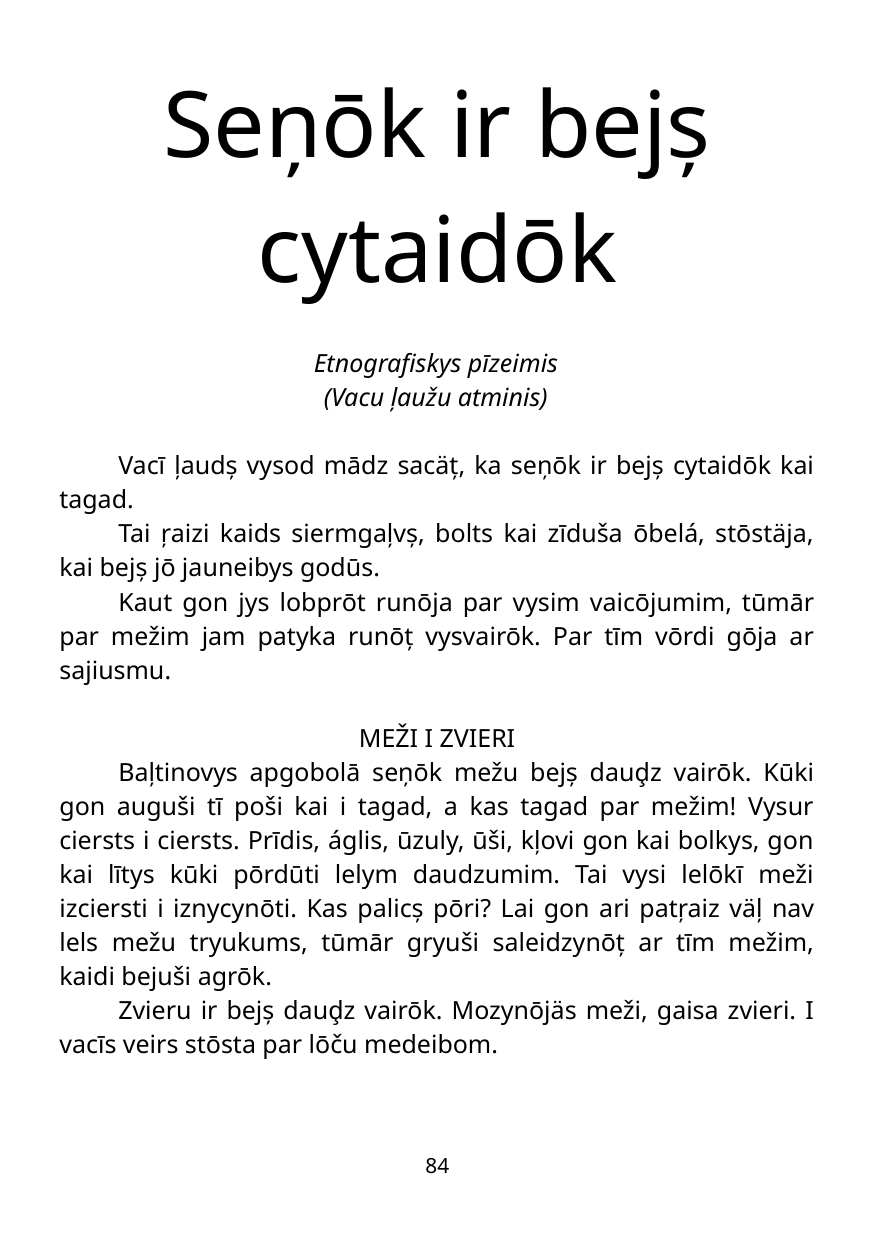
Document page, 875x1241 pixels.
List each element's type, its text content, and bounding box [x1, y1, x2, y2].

text (Vacu ļaužu atminis) [59, 380, 815, 414]
text Etnografiskys pīzeimis [59, 346, 815, 380]
text Baļtinovys apgobolā seņōk mežu bejș dauḑz vairōk. Kūki gon auguši tī poši kai i tagad, a kas tagad par mežim! Vysur ciersts i ciersts. Prīdis, áglis, ūzuly, ūši, kļovi gon kai bolkys, gon kai lītys kūki pōrdūti lelym daudzumim. Tai vysi lelōkī meži izciersti i iznycynōti. Kas palicș pōri? Lai gon ari patŗaiz väļ nav lels mežu tryukums, tūmār gryuši saleidzynōț ar tīm mežim, kaidi bejuši agrōk. [59, 754, 815, 993]
text Seņōk ir bejș cytaidōk [59, 59, 815, 309]
text MEŽI I ZVIERI [59, 720, 815, 754]
text Vacī ļaudș vysod mādz sacäț, ka seņōk ir bejș cytaidōk kai tagad. [59, 448, 815, 516]
text Kaut gon jys lobprōt runōja par vysim vaicōjumim, tūmār par mežim jam patyka runōț vysvairōk. Par tīm vōrdi gōja ar sajiusmu. [59, 584, 815, 686]
text Zvieru ir bejș dauḑz vairōk. Mozynōjäs meži, gaisa zvieri. I vacīs veirs stōsta par lōču medeibom. [59, 993, 815, 1061]
text Tai ŗaizi kaids siermgaļvș, bolts kai zīduša ōbelá, stōstäja, kai bejș jō jauneibys godūs. [59, 516, 815, 584]
